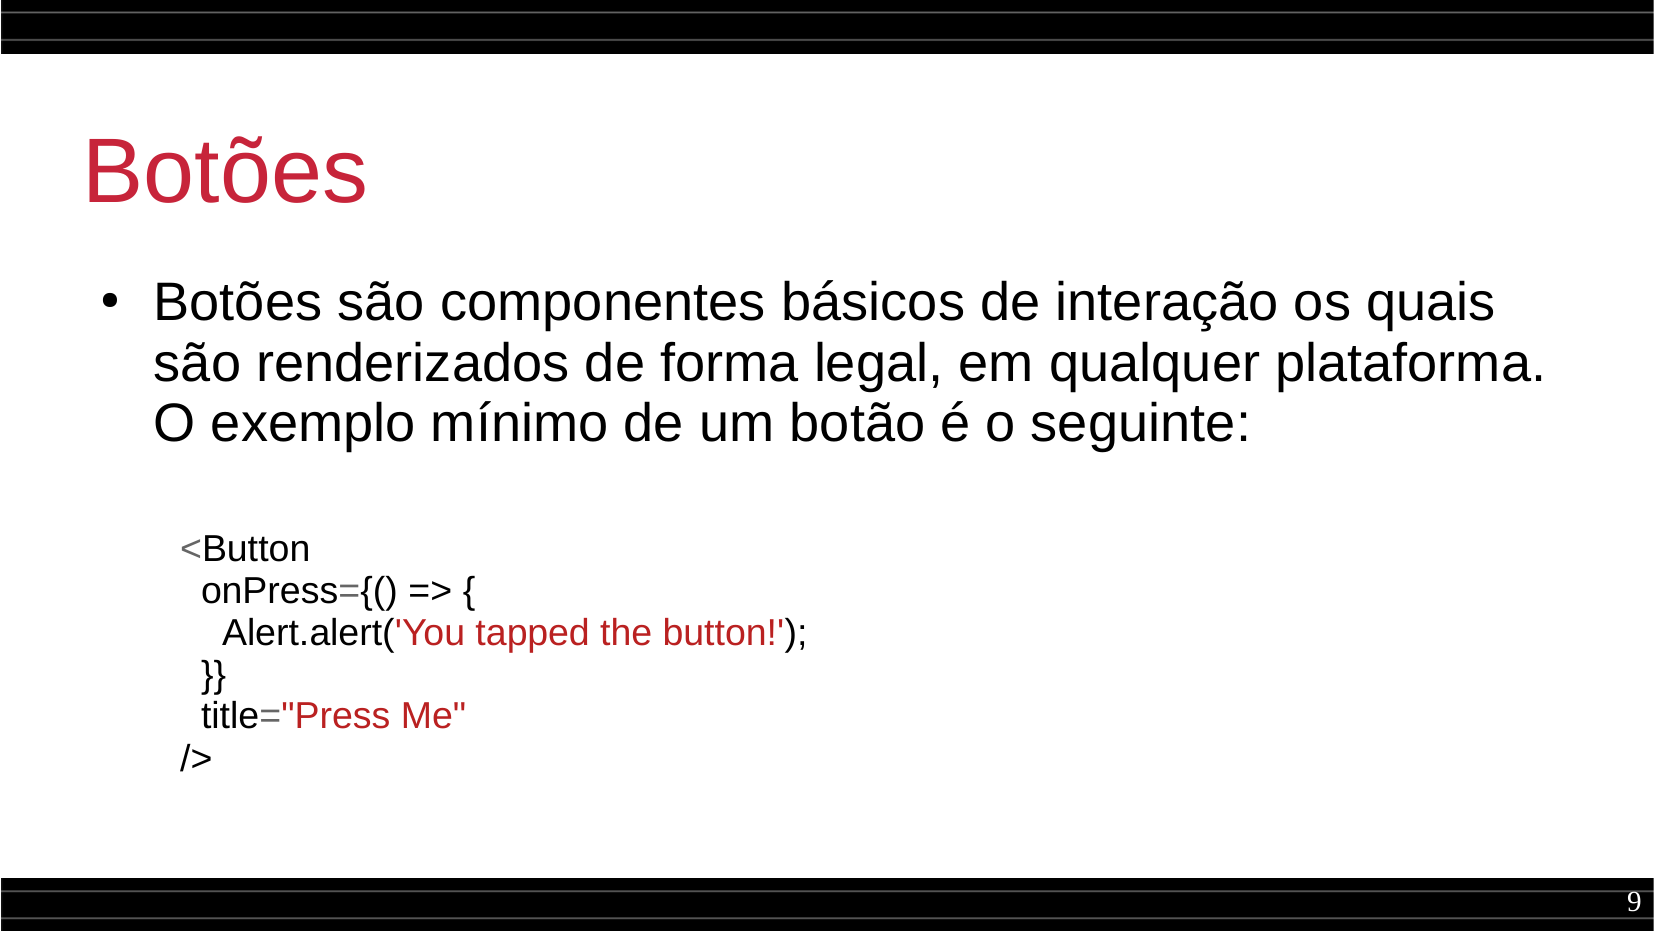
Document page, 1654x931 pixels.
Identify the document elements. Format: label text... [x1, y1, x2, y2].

picture [1, 878, 1654, 931]
picture [1, 0, 1654, 54]
list Botões são componentes básicos de interação os quais são renderizados de forma legal, em qualquer plataforma. O exemplo mínimo de um botão é o seguinte: [82, 271, 1571, 758]
title Botões [82, 92, 1571, 249]
text_box <Button onPress={() => { Alert.alert('You tapped the button!'); }} title="Press Me" /> [165, 519, 1123, 787]
